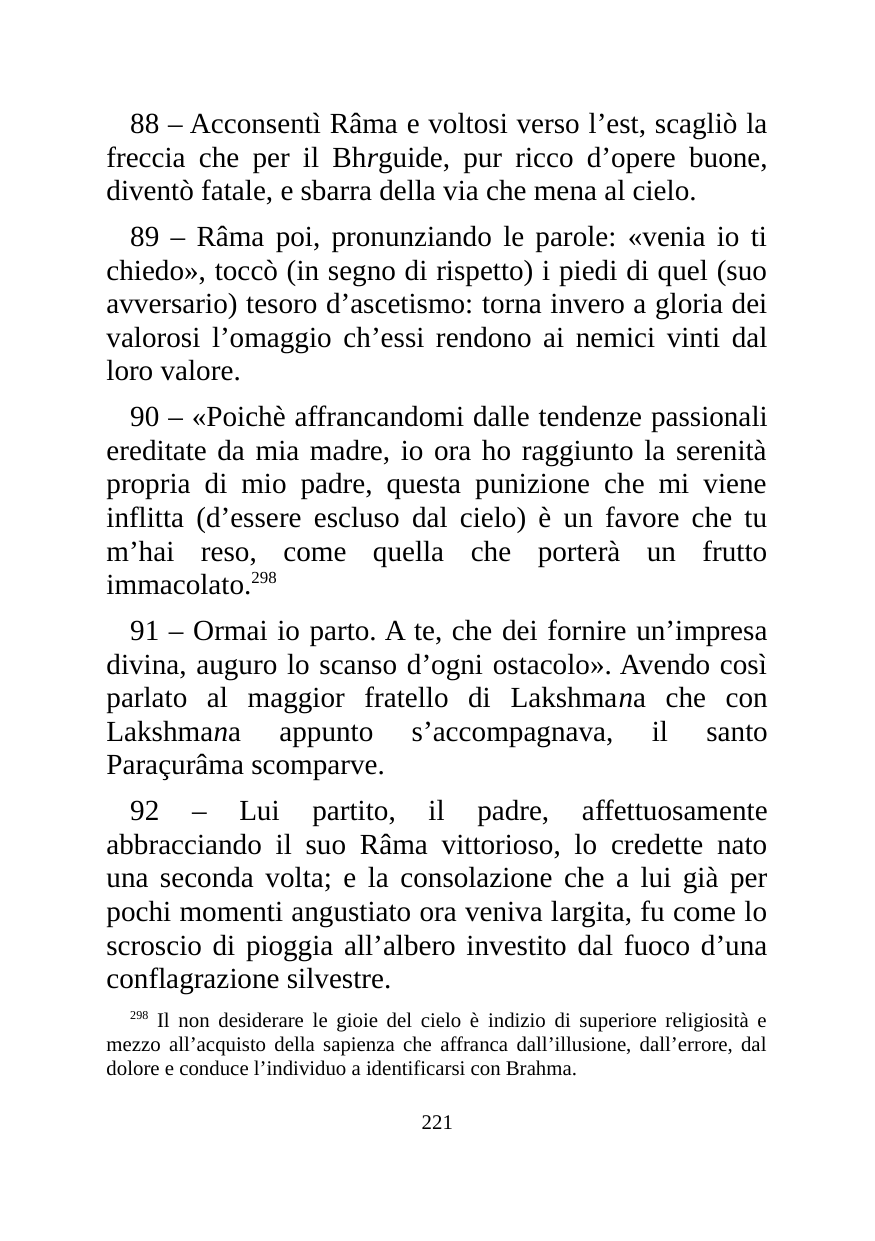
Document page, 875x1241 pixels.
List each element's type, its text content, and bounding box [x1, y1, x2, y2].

text 92 – Lui partito, il padre, affettuosamente abbracciando il suo Râma vittorioso, lo credette nato una seconda volta; e la consolazione che a lui già per pochi momenti angustiato ora veniva largita, fu come lo scroscio di pioggia all’albero investito dal fuoco d’una conflagrazione silvestre. [106, 793, 768, 995]
text 88 – Acconsentì Râma e voltosi verso l’est, scagliò la freccia che per il Bhrguide, pur ricco d’opere buone, diventò fatale, e sbarra della via che mena al cielo. [106, 106, 768, 207]
text Il non desiderare le gioie del cielo è indizio di superiore religiosità e mezzo all’acquisto della sapienza che affranca dall’illusione, dall’errore, dal dolore e conduce l’individuo a identificarsi con Brahma. [106, 1008, 768, 1080]
text 91 – Ormai io parto. A te, che dei fornire un’impresa divina, auguro lo scanso d’ogni ostacolo». Avendo così parlato al maggior fratello di Lakshmana che con Lakshmana appunto s’accompagnava, il santo Paraçurâma scomparve. [106, 613, 768, 781]
text 90 – «Poichè affrancandomi dalle tendenze passionali ereditate da mia madre, io ora ho raggiunto la serenità propria di mio padre, questa punizione che mi viene inflitta (d’essere escluso dal cielo) è un favore che tu m’hai reso, come quella che porterà un frutto immacolato. [106, 399, 768, 601]
text 89 – Râma poi, pronunziando le parole: «venia io ti chiedo», toccò (in segno di rispetto) i piedi di quel (suo avversario) tesoro d’ascetismo: torna invero a gloria dei valorosi l’omaggio ch’essi rendono ai nemici vinti dal loro valore. [106, 219, 768, 387]
